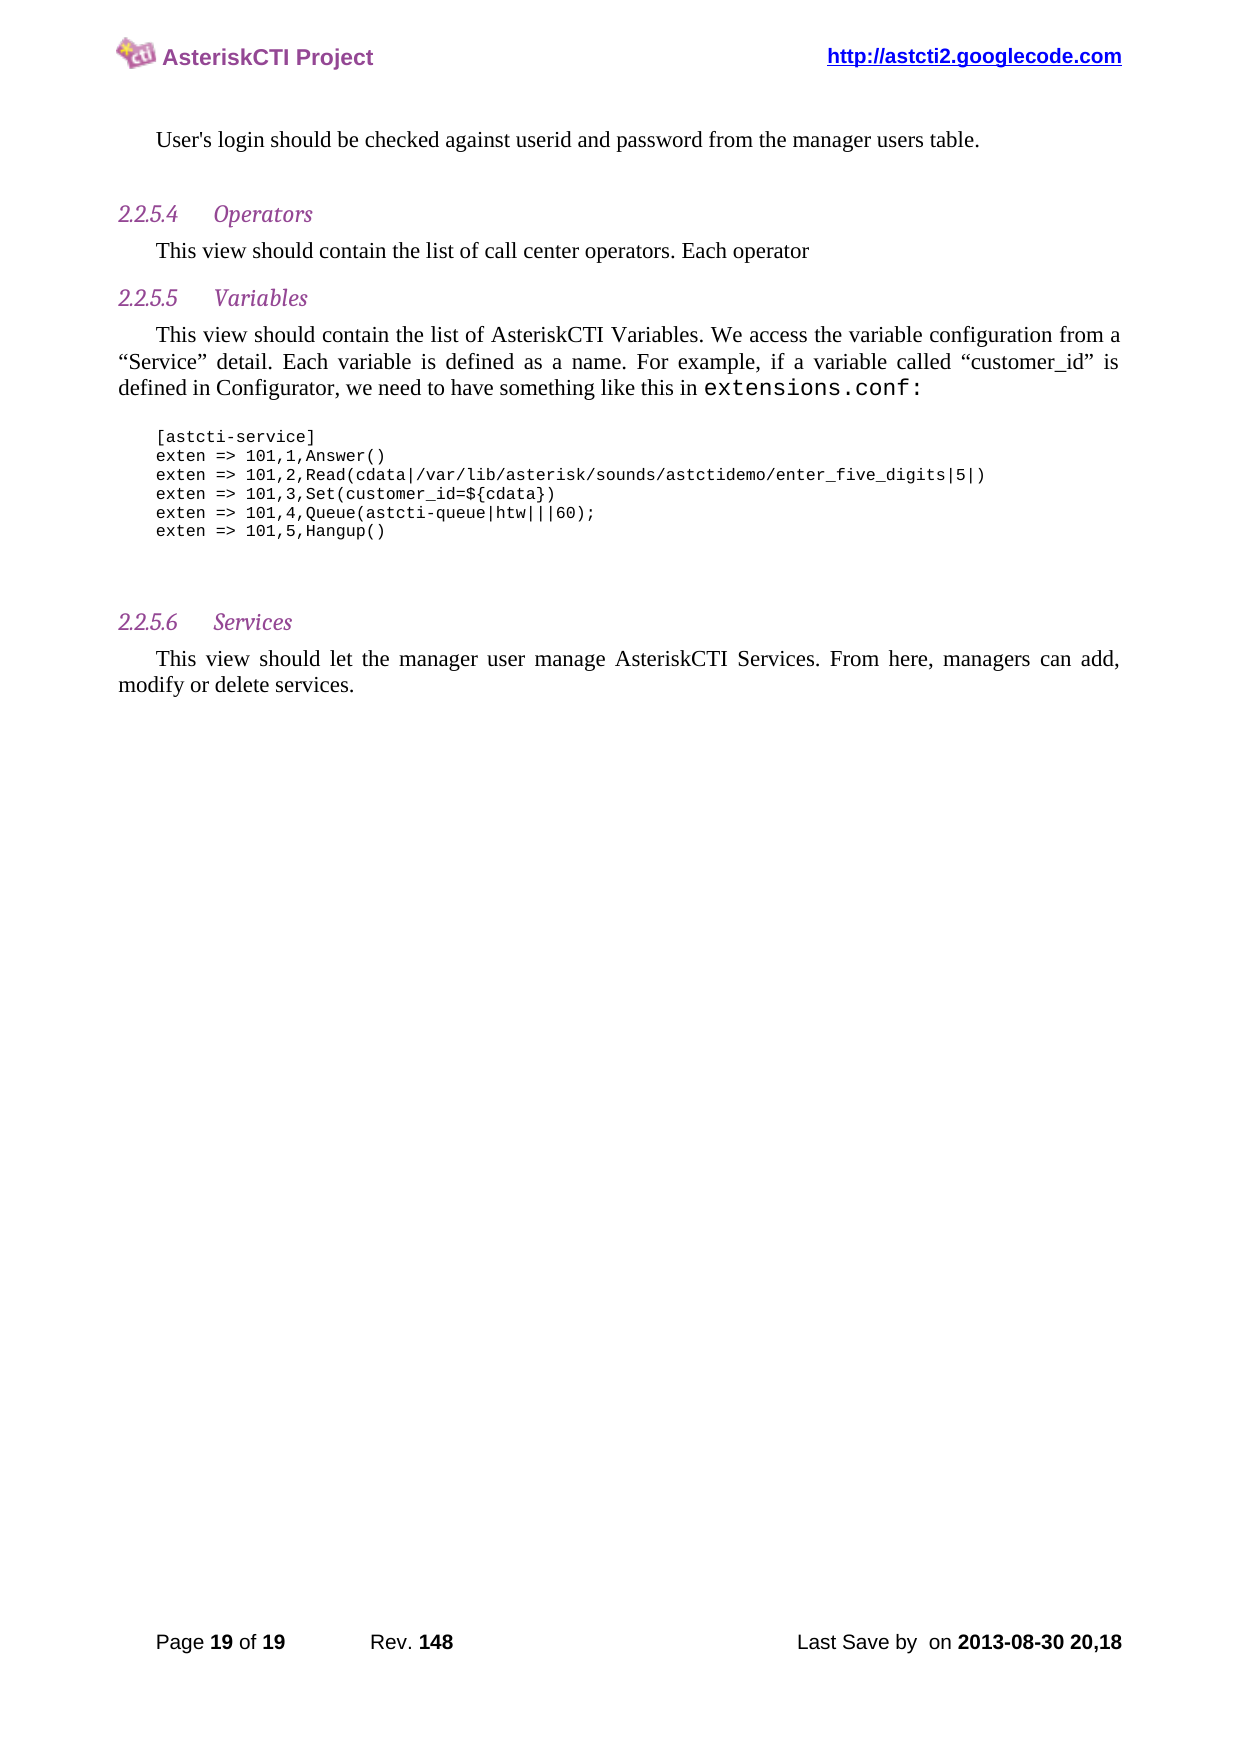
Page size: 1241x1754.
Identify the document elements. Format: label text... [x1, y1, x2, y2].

text This view should let the manager user manage AsteriskCTI Services. From here, managers can add, modify or delete services. [118, 645, 1122, 698]
subtitle Services [118, 608, 1122, 637]
text exten => 101,5,Hangup() [118, 523, 1122, 542]
text [astcti-service] [118, 429, 1122, 448]
text exten => 101,3,Set(customer_id=${cdata}) [118, 485, 1122, 504]
text This view should contain the list of call center operators. Each operator [118, 237, 1122, 263]
text exten => 101,1,Answer() [118, 448, 1122, 466]
text User's login should be checked against userid and password from the manager users table. [118, 127, 1122, 153]
picture [116, 34, 157, 74]
subtitle Variables [118, 284, 1122, 313]
text This view should contain the list of AsteriskCTI Variables. We access the variable configuration from a “Service” detail. Each variable is defined as a name. For example, if a variable called “customer_id” is defined in Configurator, we need to have something like this in extensions.conf: [118, 321, 1122, 402]
subtitle Operators [118, 200, 1122, 229]
text exten => 101,4,Queue(astcti-queue|htw|||60); [118, 504, 1122, 523]
text exten => 101,2,Read(cdata|/var/lib/asterisk/sounds/astctidemo/enter_five_digits|5|) [118, 466, 1122, 485]
